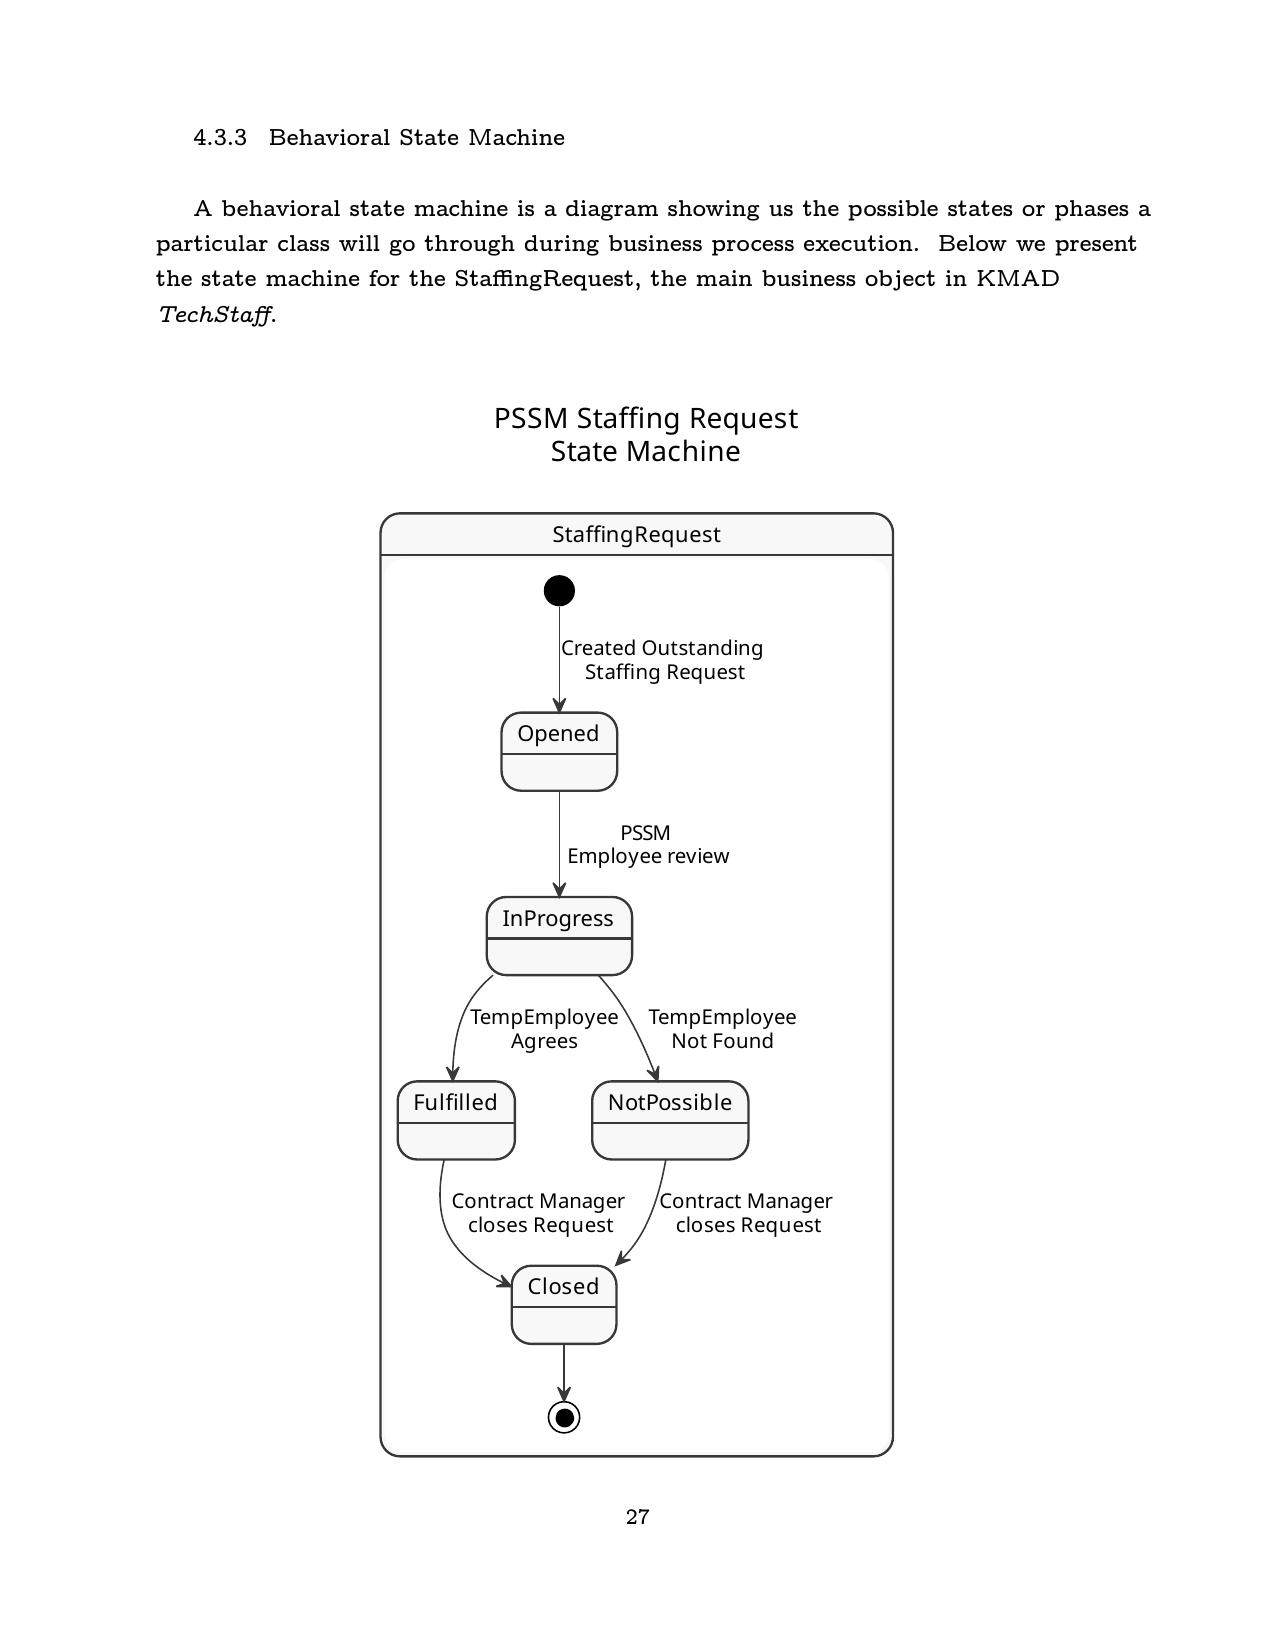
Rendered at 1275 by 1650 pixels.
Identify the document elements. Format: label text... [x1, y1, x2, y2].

text 4.3.3 Behavioral State Machine [156, 118, 1157, 153]
text A behavioral state machine is a diagram showing us the possible states or phases a particular class will go through during business process execution. Below we present the state machine for the StaffingRequest, the main business object in KMAD TechStaff. [156, 189, 1157, 330]
